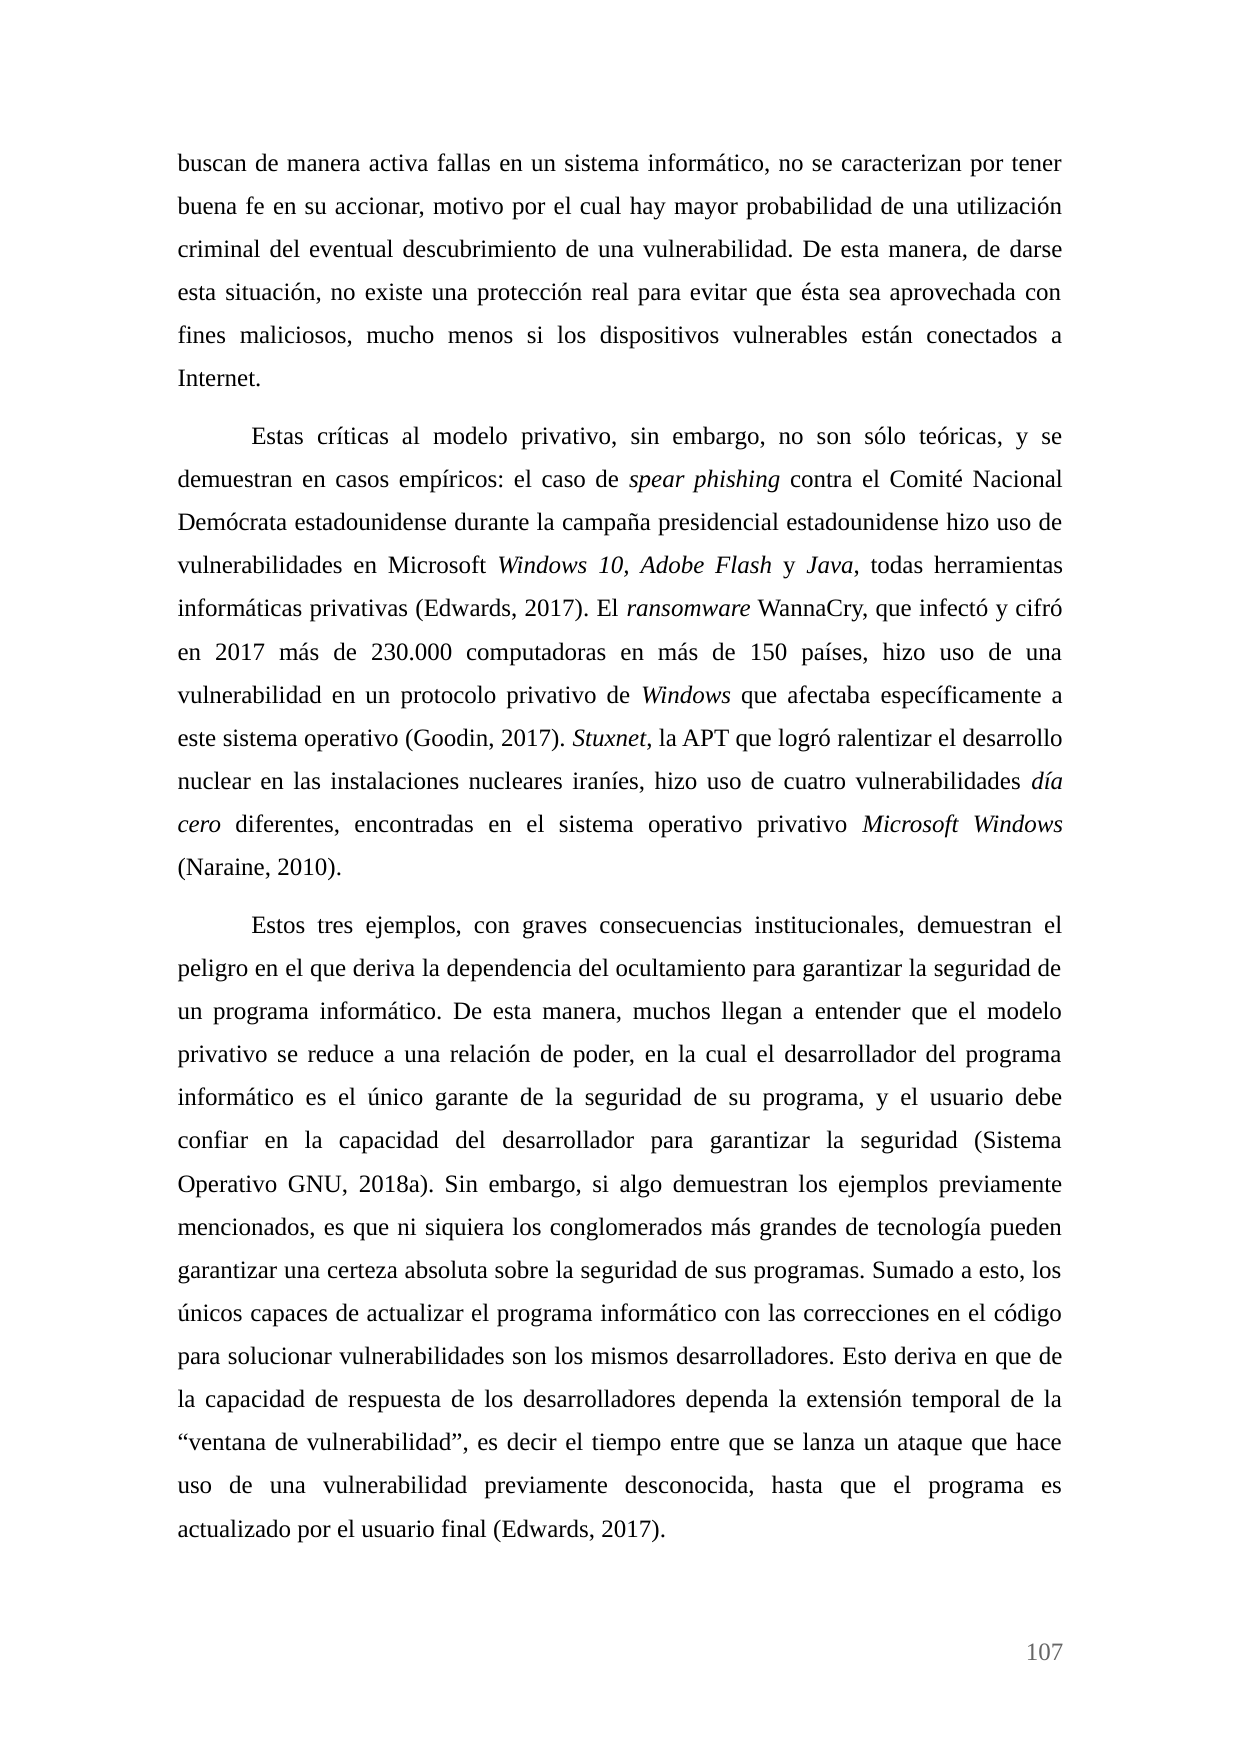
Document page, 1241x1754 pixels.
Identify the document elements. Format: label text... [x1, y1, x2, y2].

text Estas críticas al modelo privativo, sin embargo, no son sólo teóricas, y se demuestran en casos empíricos: el caso de spear phishing contra el Comité Nacional Demócrata estadounidense durante la campaña presidencial estadounidense hizo uso de vulnerabilidades en Microsoft Windows 10, Adobe Flash y Java, todas herramientas informáticas privativas (Edwards, 2017). El ransomware WannaCry, que infectó y cifró en 2017 más de 230.000 computadoras en más de 150 países, hizo uso de una vulnerabilidad en un protocolo privativo de Windows que afectaba específicamente a este sistema operativo (Goodin, 2017). Stuxnet, la APT que logró ralentizar el desarrollo nuclear en las instalaciones nucleares iraníes, hizo uso de cuatro vulnerabilidades día cero diferentes, encontradas en el sistema operativo privativo Microsoft Windows (Naraine, 2010). [177, 421, 1063, 881]
text buscan de manera activa fallas en un sistema informático, no se caracterizan por tener buena fe en su accionar, motivo por el cual hay mayor probabilidad de una utilización criminal del eventual descubrimiento de una vulnerabilidad. De esta manera, de darse esta situación, no existe una protección real para evitar que ésta sea aprovechada con fines maliciosos, mucho menos si los dispositivos vulnerables están conectados a Internet. [177, 148, 1063, 392]
text Estos tres ejemplos, con graves consecuencias institucionales, demuestran el peligro en el que deriva la dependencia del ocultamiento para garantizar la seguridad de un programa informático. De esta manera, muchos llegan a entender que el modelo privativo se reduce a una relación de poder, en la cual el desarrollador del programa informático es el único garante de la seguridad de su programa, y el usuario debe confiar en la capacidad del desarrollador para garantizar la seguridad (Sistema Operativo GNU, 2018a). Sin embargo, si algo demuestran los ejemplos previamente mencionados, es que ni siquiera los conglomerados más grandes de tecnología pueden garantizar una certeza absoluta sobre la seguridad de sus programas. Sumado a esto, los únicos capaces de actualizar el programa informático con las correcciones en el código para solucionar vulnerabilidades son los mismos desarrolladores. Esto deriva en que de la capacidad de respuesta de los desarrolladores dependa la extensión temporal de la “ventana de vulnerabilidad”, es decir el tiempo entre que se lanza un ataque que hace uso de una vulnerabilidad previamente desconocida, hasta que el programa es actualizado por el usuario final (Edwards, 2017). [177, 910, 1063, 1542]
